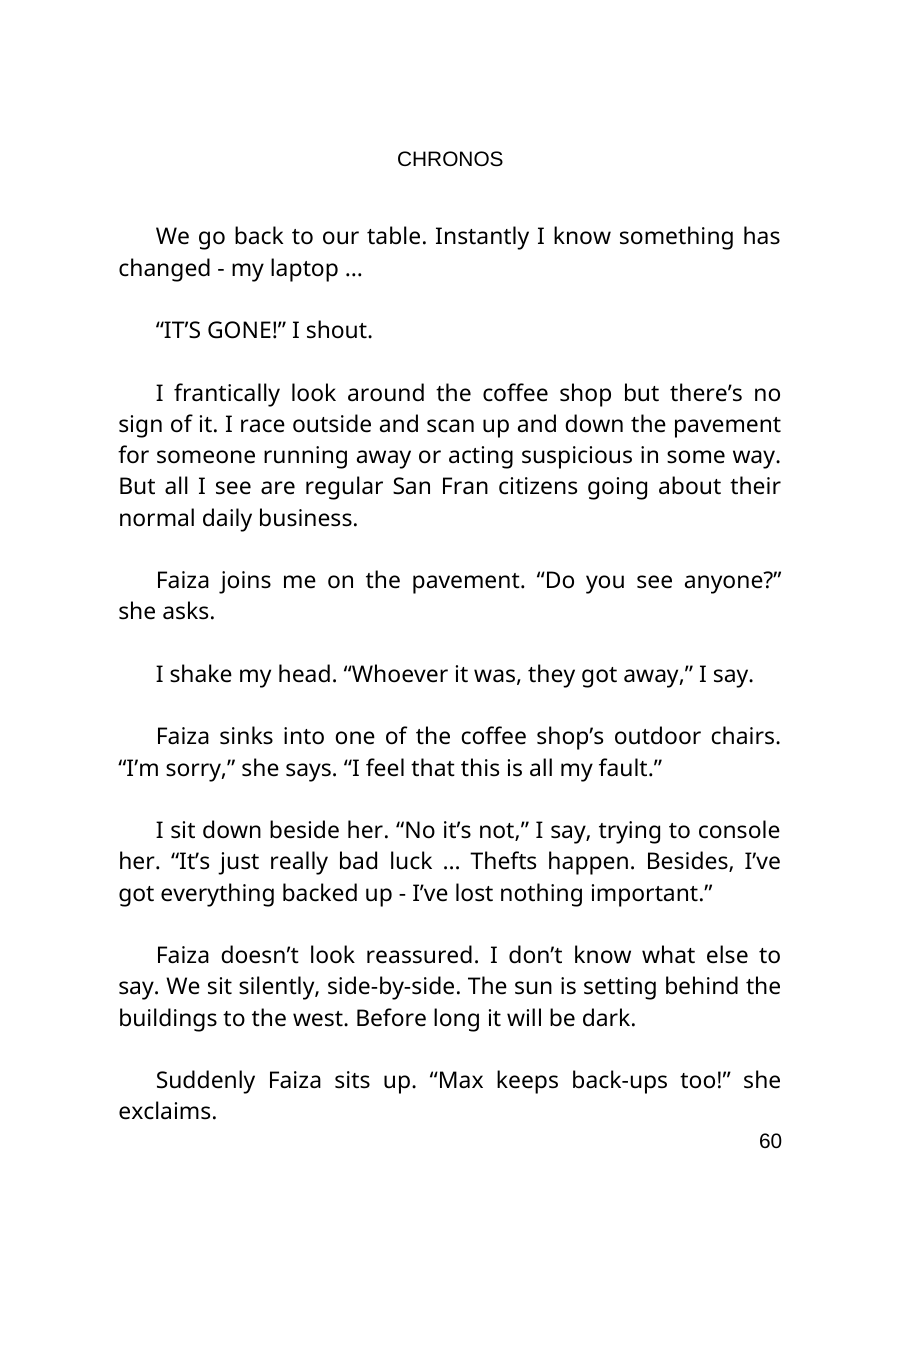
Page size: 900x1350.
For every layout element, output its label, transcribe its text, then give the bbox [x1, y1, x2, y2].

text We go back to our table. Instantly I know something has changed - my laptop … [118, 220, 782, 283]
text Suddenly Faiza sits up. “Max keeps back-ups too!” she exclaims. [118, 1064, 782, 1126]
text Faiza joins me on the pavement. “Do you see anyone?” she asks. [118, 564, 782, 626]
text I shake my head. “Whoever it was, they got away,” I say. [118, 658, 782, 689]
text I sit down beside her. “No it’s not,” I say, trying to console her. “It’s just really bad luck … Thefts happen. Besides, I’ve got everything backed up - I’ve lost nothing important.” [118, 814, 782, 908]
text Faiza doesn’t look reassured. I don’t know what else to say. We sit silently, side-by-side. The sun is setting behind the buildings to the west. Before long it will be dark. [118, 939, 782, 1033]
text Faiza sinks into one of the coffee shop’s outdoor chairs. “I’m sorry,” she says. “I feel that this is all my fault.” [118, 720, 782, 783]
text “IT’S GONE!” I shout. [118, 314, 782, 345]
text I frantically look around the coffee shop but there’s no sign of it. I race outside and scan up and down the pavement for someone running away or acting suspicious in some way. But all I see are regular San Fran citizens going about their normal daily business. [118, 376, 782, 533]
